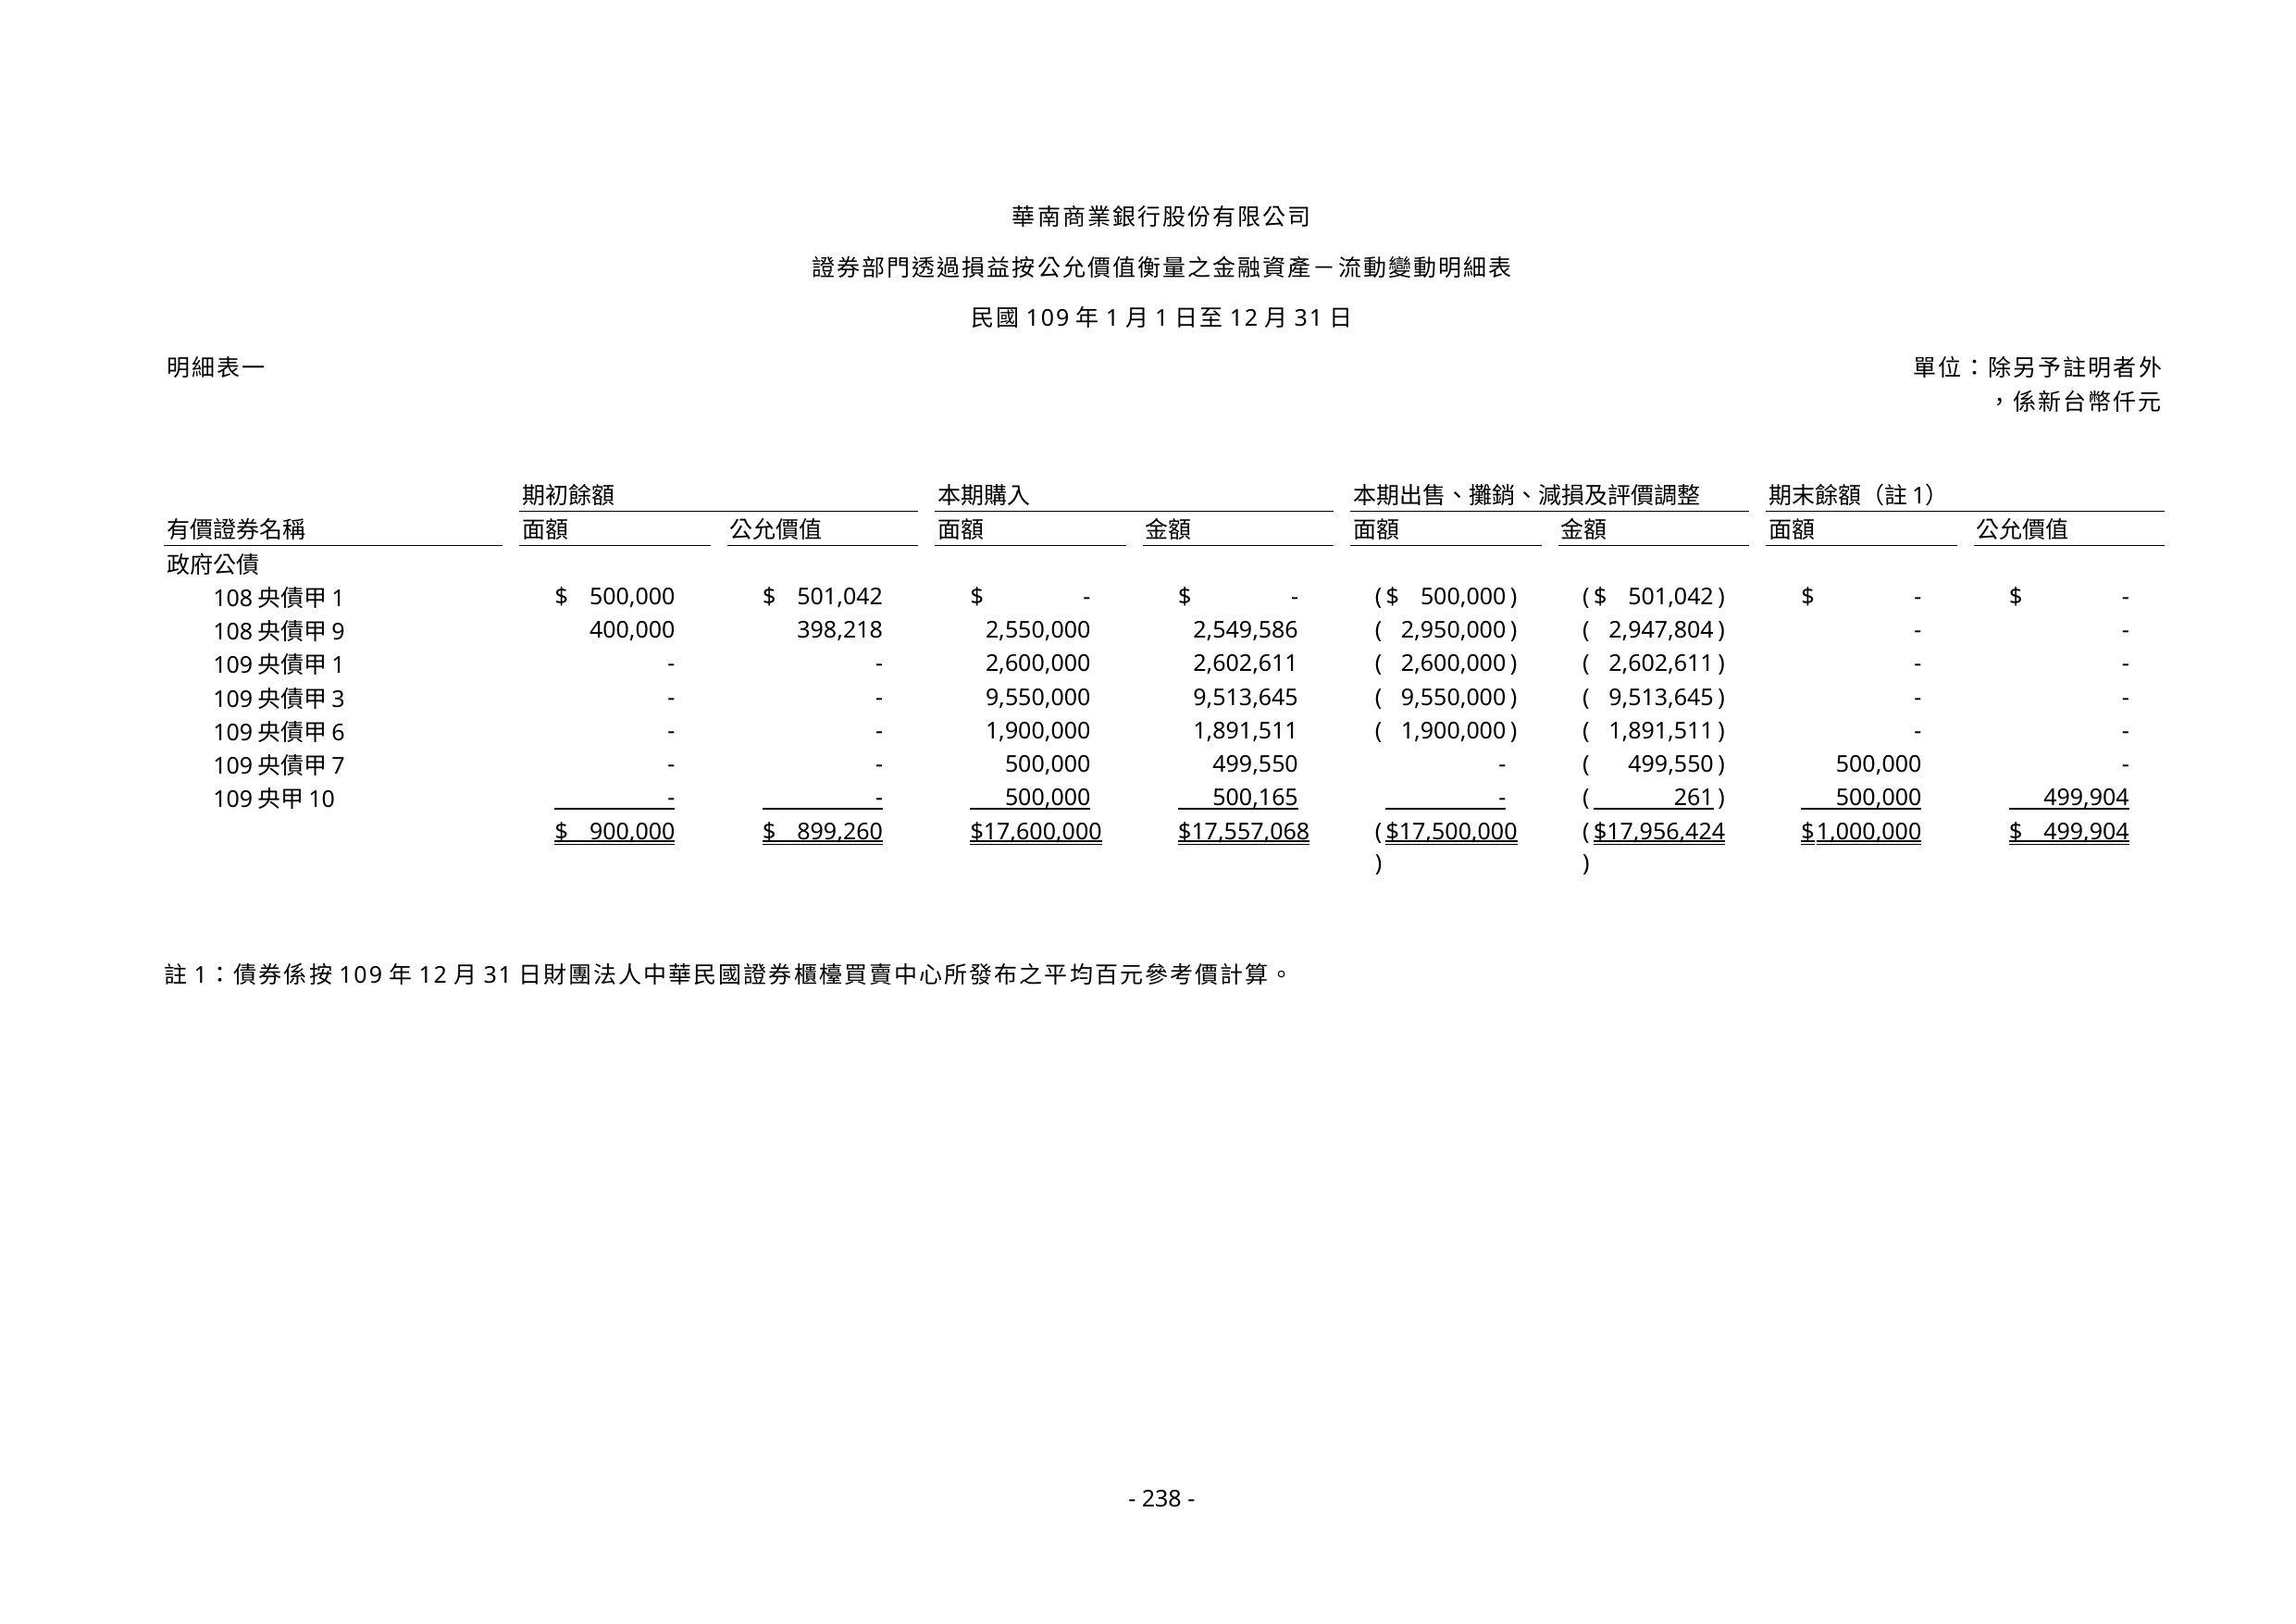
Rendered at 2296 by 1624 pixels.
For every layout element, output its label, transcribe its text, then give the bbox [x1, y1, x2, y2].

table_cell - [519, 748, 711, 781]
table_cell [727, 877, 918, 909]
table_cell 2,549,586 [1143, 614, 1334, 647]
table_cell [727, 546, 918, 579]
table_cell [711, 579, 727, 614]
table_cell [711, 877, 727, 909]
table_cell - [519, 713, 711, 748]
table_cell 499,904 [1974, 781, 2165, 814]
table_header 期末餘額（註1） [1766, 477, 2165, 511]
table_cell - [519, 647, 711, 680]
table_header 明細表一 [164, 350, 1164, 429]
table_cell [1126, 579, 1142, 614]
table_cell 398,218 [727, 614, 918, 647]
table_cell [1749, 680, 1766, 713]
table_cell [1126, 680, 1142, 713]
table_cell [1126, 614, 1142, 647]
table_cell [711, 781, 727, 814]
table_cell ( $ 17,956,424 ) [1558, 814, 1749, 877]
table_cell 500,165 [1143, 781, 1334, 814]
table_cell [1542, 814, 1558, 877]
table_cell $ 17,557,068 [1143, 814, 1334, 877]
table_cell ( 2,602,611 ) [1558, 647, 1749, 680]
table_cell 109央債甲3 [164, 680, 503, 713]
table_cell [503, 877, 519, 909]
table_cell - [1766, 614, 1957, 647]
table_cell - [1974, 614, 2165, 647]
table_cell [918, 680, 935, 713]
table_cell [1126, 713, 1142, 748]
table_header 本期購入 [935, 477, 1334, 511]
table_cell $ 1,000,000 [1766, 814, 1957, 877]
table_cell [1126, 781, 1142, 814]
table_cell [1749, 579, 1766, 614]
table_cell [1334, 814, 1350, 877]
table_cell 1,900,000 [935, 713, 1126, 748]
table_cell [519, 546, 711, 579]
table_cell 9,550,000 [935, 680, 1126, 713]
table_cell [918, 781, 935, 814]
table_cell 500,000 [1766, 781, 1957, 814]
table_cell [1957, 877, 1973, 909]
table_cell [1542, 877, 1558, 909]
table_cell [1542, 545, 1558, 579]
table_cell 政府公債 [164, 546, 503, 579]
table_cell [503, 511, 519, 545]
table_cell $ 900,000 [519, 814, 711, 877]
table_cell ( 1,891,511 ) [1558, 713, 1749, 748]
table_cell [1334, 781, 1350, 814]
table_cell - [1350, 748, 1542, 781]
table_cell [1143, 546, 1334, 579]
table_cell [1749, 748, 1766, 781]
table_cell [918, 511, 935, 545]
table_cell [1957, 579, 1973, 614]
table_cell 公允價值 [727, 512, 918, 545]
table_cell [918, 814, 935, 877]
table_cell [1974, 546, 2165, 579]
table_cell [1766, 546, 1957, 579]
table_cell [1749, 713, 1766, 748]
table_cell [935, 546, 1126, 579]
table_cell $ 500,000 [519, 579, 711, 614]
text 證券部門透過損益按公允價值衡量之金融資產－流動變動明細表 [164, 249, 2159, 282]
table_cell [503, 579, 519, 614]
table_cell [711, 748, 727, 781]
table_cell ( 9,550,000 ) [1350, 680, 1542, 713]
table_cell [503, 781, 519, 814]
table_cell $ - [1766, 579, 1957, 614]
table_cell [1126, 877, 1142, 909]
table_cell ( $ 500,000 ) [1350, 579, 1542, 614]
table_cell ( 2,947,804 ) [1558, 614, 1749, 647]
table_cell ( 2,600,000 ) [1350, 647, 1542, 680]
table_cell [1334, 877, 1350, 909]
table_cell [1542, 713, 1558, 748]
table_cell 400,000 [519, 614, 711, 647]
table_cell [503, 748, 519, 781]
table_cell 108央債甲9 [164, 614, 503, 647]
table_cell $ 899,260 [727, 814, 918, 877]
table_cell [711, 614, 727, 647]
table_cell [1350, 546, 1542, 579]
table_cell [1542, 579, 1558, 614]
table_cell 金額 [1143, 512, 1334, 545]
table_header [918, 477, 935, 511]
table_header [164, 477, 503, 511]
table_cell - [1974, 713, 2165, 748]
table_cell 面額 [935, 512, 1126, 545]
table_cell [1334, 614, 1350, 647]
table_cell - [519, 680, 711, 713]
table_cell $ 501,042 [727, 579, 918, 614]
table_cell [918, 579, 935, 614]
table_cell [1334, 748, 1350, 781]
table_cell [1334, 647, 1350, 680]
table_cell [1542, 512, 1558, 545]
table_cell 公允價值 [1974, 512, 2165, 545]
table_cell [503, 545, 519, 579]
table_cell 2,550,000 [935, 614, 1126, 647]
table_cell [503, 647, 519, 680]
table_cell $ - [935, 579, 1126, 614]
table_cell [918, 713, 935, 748]
table_cell 109央債甲7 [164, 748, 503, 781]
table_cell [1766, 877, 1957, 909]
table_cell 109央甲10 [164, 781, 503, 814]
table_cell [1957, 545, 1973, 579]
table_cell [1749, 614, 1766, 647]
table_cell [503, 614, 519, 647]
table_cell [1542, 647, 1558, 680]
table_cell [503, 680, 519, 713]
table_cell 109央債甲6 [164, 713, 503, 748]
table_cell [1334, 579, 1350, 614]
table_cell - [727, 748, 918, 781]
table_cell [1334, 713, 1350, 748]
table_cell [503, 814, 519, 877]
table_cell ( 2,950,000 ) [1350, 614, 1542, 647]
table_cell 1,891,511 [1143, 713, 1334, 748]
table_cell [918, 748, 935, 781]
table_cell [711, 713, 727, 748]
table_cell - [1974, 647, 2165, 680]
table_cell [1957, 647, 1973, 680]
table_cell [1749, 781, 1766, 814]
text 註1：債券係按109年12月31日財團法人中華民國證券櫃檯買賣中心所發布之平均百元參考價計算。 [164, 956, 2159, 990]
table_cell [1749, 511, 1766, 545]
table_cell [1126, 647, 1142, 680]
table_cell [1749, 877, 1766, 909]
table_cell ( 1,900,000 ) [1350, 713, 1542, 748]
table_cell [918, 614, 935, 647]
table_cell 108央債甲1 [164, 579, 503, 614]
table_header 本期出售、攤銷、減損及評價調整 [1350, 477, 1749, 511]
table_cell - [727, 680, 918, 713]
table_cell [1957, 781, 1973, 814]
table_cell 面額 [1350, 512, 1542, 545]
table_cell [503, 713, 519, 748]
table_cell 500,000 [935, 748, 1126, 781]
table_cell 9,513,645 [1143, 680, 1334, 713]
table_cell [1542, 614, 1558, 647]
table_cell 2,600,000 [935, 647, 1126, 680]
table_header [1334, 477, 1350, 511]
table_cell 面額 [519, 512, 711, 545]
table_cell 金額 [1558, 512, 1749, 545]
table_cell [1126, 814, 1142, 877]
table_header 期初餘額 [519, 477, 918, 511]
table_cell [711, 647, 727, 680]
table_cell - [727, 781, 918, 814]
table_cell $ - [1143, 579, 1334, 614]
table_cell [1974, 877, 2165, 909]
table_cell [711, 680, 727, 713]
table_cell [1957, 814, 1973, 877]
table_cell [1957, 680, 1973, 713]
table_cell [1957, 713, 1973, 748]
table_header [503, 477, 519, 511]
table_cell $ - [1974, 579, 2165, 614]
table_cell [1126, 512, 1142, 545]
table_cell [519, 877, 711, 909]
table_cell 109央債甲1 [164, 647, 503, 680]
table_cell [1334, 545, 1350, 579]
table_cell ( $ 501,042 ) [1558, 579, 1749, 614]
table_cell 500,000 [1766, 748, 1957, 781]
table_cell [1749, 814, 1766, 877]
table_cell - [519, 781, 711, 814]
table_cell 面額 [1766, 512, 1957, 545]
table_cell [1957, 614, 1973, 647]
table_cell [1334, 680, 1350, 713]
text 民國109年1月1日至12月31日 [164, 299, 2159, 333]
table_cell [918, 545, 935, 579]
table_cell ( 261 ) [1558, 781, 1749, 814]
table_cell 有價證券名稱 [164, 511, 503, 545]
table_cell [1542, 748, 1558, 781]
table_cell - [1974, 748, 2165, 781]
table_cell [164, 877, 503, 909]
table_cell - [1766, 713, 1957, 748]
table_cell [1558, 546, 1749, 579]
table_cell $ 499,904 [1974, 814, 2165, 877]
table_cell [164, 814, 503, 877]
table_cell - [1974, 680, 2165, 713]
table_cell ( 9,513,645 ) [1558, 680, 1749, 713]
table_cell 2,602,611 [1143, 647, 1334, 680]
table_cell [1143, 877, 1334, 909]
table_cell ( $ 17,500,000 ) [1350, 814, 1542, 877]
table_cell [1126, 545, 1142, 579]
table_cell [918, 877, 935, 909]
table_cell $ 17,600,000 [935, 814, 1126, 877]
table_cell [1558, 877, 1749, 909]
table_cell [711, 545, 727, 579]
table_cell - [1766, 647, 1957, 680]
table_cell [711, 512, 727, 545]
table_cell [1126, 748, 1142, 781]
table_header 單位：除另予註明者外 ，係新台幣仟元 [1164, 350, 2165, 429]
table_cell [1542, 781, 1558, 814]
table_cell - [727, 713, 918, 748]
table_cell [1542, 680, 1558, 713]
table_cell [1749, 545, 1766, 579]
table_cell 499,550 [1143, 748, 1334, 781]
table_cell [1957, 512, 1973, 545]
table_cell - [1350, 781, 1542, 814]
table_cell 500,000 [935, 781, 1126, 814]
table_cell [935, 877, 1126, 909]
table_cell - [727, 647, 918, 680]
table_cell ( 499,550 ) [1558, 748, 1749, 781]
table_cell [1350, 877, 1542, 909]
table_cell [711, 814, 727, 877]
text 華南商業銀行股份有限公司 [164, 199, 2159, 232]
table_cell [1749, 647, 1766, 680]
table_cell [1334, 511, 1350, 545]
table_cell [918, 647, 935, 680]
table_cell - [1766, 680, 1957, 713]
table_cell [1957, 748, 1973, 781]
table_header [1749, 477, 1766, 511]
